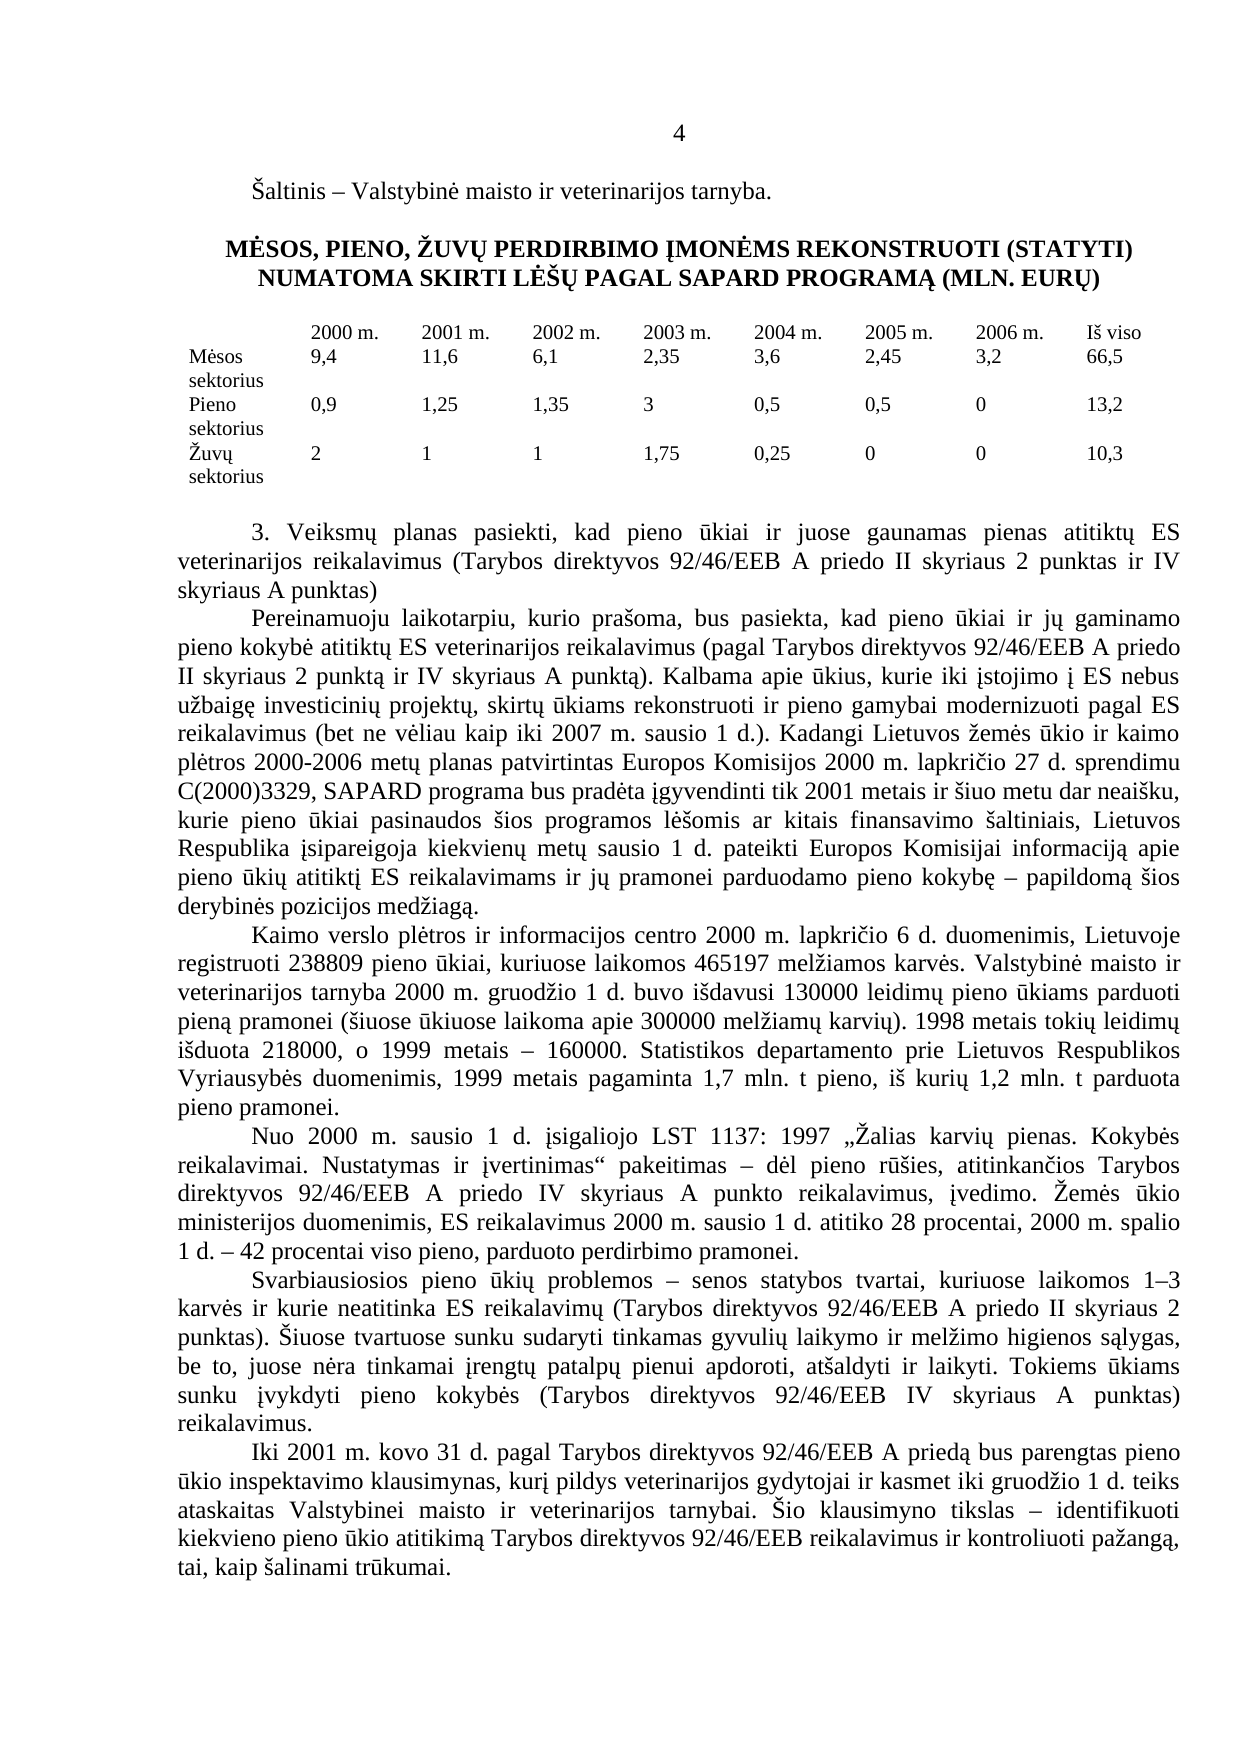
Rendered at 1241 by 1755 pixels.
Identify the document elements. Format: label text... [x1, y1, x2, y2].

table_cell Mėsos sektorius [177, 344, 299, 392]
table_cell 0,25 [743, 440, 853, 488]
table_cell 66,5 [1075, 344, 1181, 392]
table_cell Žuvų sektorius [177, 440, 299, 488]
table_cell 9,4 [299, 344, 410, 392]
table_header 2000 m. [299, 320, 410, 344]
text MĖSOS, PIENO, ŽUVŲ PERDIRBIMO ĮMONĖMS REKONSTRUOTI (STATYTI) NUMATOMA SKIRTI LĖŠŲ PAGAL SAPARD PROGRAMĄ (MLN. EURŲ) [177, 234, 1181, 291]
table_cell 1,35 [521, 392, 632, 440]
table_cell 1 [410, 440, 521, 488]
text Iki 2001 m. kovo 31 d. pagal Tarybos direktyvos 92/46/EEB A priedą bus parengtas pieno ūkio inspektavimo klausimynas, kurį pildys veterinarijos gydytojai ir kasmet iki gruodžio 1 d. teiks ataskaitas Valstybinei maisto ir veterinarijos tarnybai. Šio klausimyno tikslas – identifikuoti kiekvieno pieno ūkio atitikimą Tarybos direktyvos 92/46/EEB reikalavimus ir kontroliuoti pažangą, tai, kaip šalinami trūkumai. [177, 1437, 1181, 1581]
text Kaimo verslo plėtros ir informacijos centro 2000 m. lapkričio 6 d. duomenimis, Lietuvoje registruoti 238809 pieno ūkiai, kuriuose laikomos 465197 melžiamos karvės. Valstybinė maisto ir veterinarijos tarnyba 2000 m. gruodžio 1 d. buvo išdavusi 130000 leidimų pieno ūkiams parduoti pieną pramonei (šiuose ūkiuose laikoma apie 300000 melžiamų karvių). 1998 metais tokių leidimų išduota 218000, o 1999 metais – 160000. Statistikos departamento prie Lietuvos Respublikos Vyriausybės duomenimis, 1999 metais pagaminta 1,7 mln. t pieno, iš kurių 1,2 mln. t parduota pieno pramonei. [177, 920, 1181, 1121]
table_cell 0,9 [299, 392, 410, 440]
table_cell 0,5 [743, 392, 853, 440]
table_cell 0 [964, 392, 1075, 440]
table_header [177, 320, 299, 344]
table_cell 0 [854, 440, 964, 488]
table_header 2001 m. [410, 320, 521, 344]
table_cell 1 [521, 440, 632, 488]
table_cell 11,6 [410, 344, 521, 392]
text Šaltinis – Valstybinė maisto ir veterinarijos tarnyba. [177, 176, 1181, 205]
table_cell Pieno sektorius [177, 392, 299, 440]
table_cell 13,2 [1075, 392, 1181, 440]
table_cell 2,45 [854, 344, 964, 392]
table_cell 10,3 [1075, 440, 1181, 488]
table_header 2006 m. [964, 320, 1075, 344]
table_cell 1,75 [632, 440, 743, 488]
table_header 2002 m. [521, 320, 632, 344]
table_cell 3,2 [964, 344, 1075, 392]
table_cell 3 [632, 392, 743, 440]
table_cell 0,5 [854, 392, 964, 440]
table_header 2005 m. [854, 320, 964, 344]
table_header 2003 m. [632, 320, 743, 344]
table_cell 1,25 [410, 392, 521, 440]
text Svarbiausiosios pieno ūkių problemos – senos statybos tvartai, kuriuose laikomos 1–3 karvės ir kurie neatitinka ES reikalavimų (Tarybos direktyvos 92/46/EEB A priedo II skyriaus 2 punktas). Šiuose tvartuose sunku sudaryti tinkamas gyvulių laikymo ir melžimo higienos sąlygas, be to, juose nėra tinkamai įrengtų patalpų pienui apdoroti, atšaldyti ir laikyti. Tokiems ūkiams sunku įvykdyti pieno kokybės (Tarybos direktyvos 92/46/EEB IV skyriaus A punktas) reikalavimus. [177, 1265, 1181, 1437]
table_cell 2 [299, 440, 410, 488]
text Pereinamuoju laikotarpiu, kurio prašoma, bus pasiekta, kad pieno ūkiai ir jų gaminamo pieno kokybė atitiktų ES veterinarijos reikalavimus (pagal Tarybos direktyvos 92/46/EEB A priedo II skyriaus 2 punktą ir IV skyriaus A punktą). Kalbama apie ūkius, kurie iki įstojimo į ES nebus užbaigę investicinių projektų, skirtų ūkiams rekonstruoti ir pieno gamybai modernizuoti pagal ES reikalavimus (bet ne vėliau kaip iki 2007 m. sausio 1 d.). Kadangi Lietuvos žemės ūkio ir kaimo plėtros 2000-2006 metų planas patvirtintas Europos Komisijos 2000 m. lapkričio 27 d. sprendimu C(2000)3329, SAPARD programa bus pradėta įgyvendinti tik 2001 metais ir šiuo metu dar neaišku, kurie pieno ūkiai pasinaudos šios programos lėšomis ar kitais finansavimo šaltiniais, Lietuvos Respublika įsipareigoja kiekvienų metų sausio 1 d. pateikti Europos Komisijai informaciją apie pieno ūkių atitiktį ES reikalavimams ir jų pramonei parduodamo pieno kokybę – papildomą šios derybinės pozicijos medžiagą. [177, 603, 1181, 920]
table_cell 3,6 [743, 344, 853, 392]
text 3. Veiksmų planas pasiekti, kad pieno ūkiai ir juose gaunamas pienas atitiktų ES veterinarijos reikalavimus (Tarybos direktyvos 92/46/EEB A priedo II skyriaus 2 punktas ir IV skyriaus A punktas) [177, 517, 1181, 603]
text Nuo 2000 m. sausio 1 d. įsigaliojo LST 1137: 1997 „Žalias karvių pienas. Kokybės reikalavimai. Nustatymas ir įvertinimas“ pakeitimas – dėl pieno rūšies, atitinkančios Tarybos direktyvos 92/46/EEB A priedo IV skyriaus A punkto reikalavimus, įvedimo. Žemės ūkio ministerijos duomenimis, ES reikalavimus 2000 m. sausio 1 d. atitiko 28 procentai, 2000 m. spalio 1 d. – 42 procentai viso pieno, parduoto perdirbimo pramonei. [177, 1121, 1181, 1265]
table_header 2004 m. [743, 320, 853, 344]
table_cell 2,35 [632, 344, 743, 392]
table_cell 6,1 [521, 344, 632, 392]
table_header Iš viso [1075, 320, 1181, 344]
table_cell 0 [964, 440, 1075, 488]
